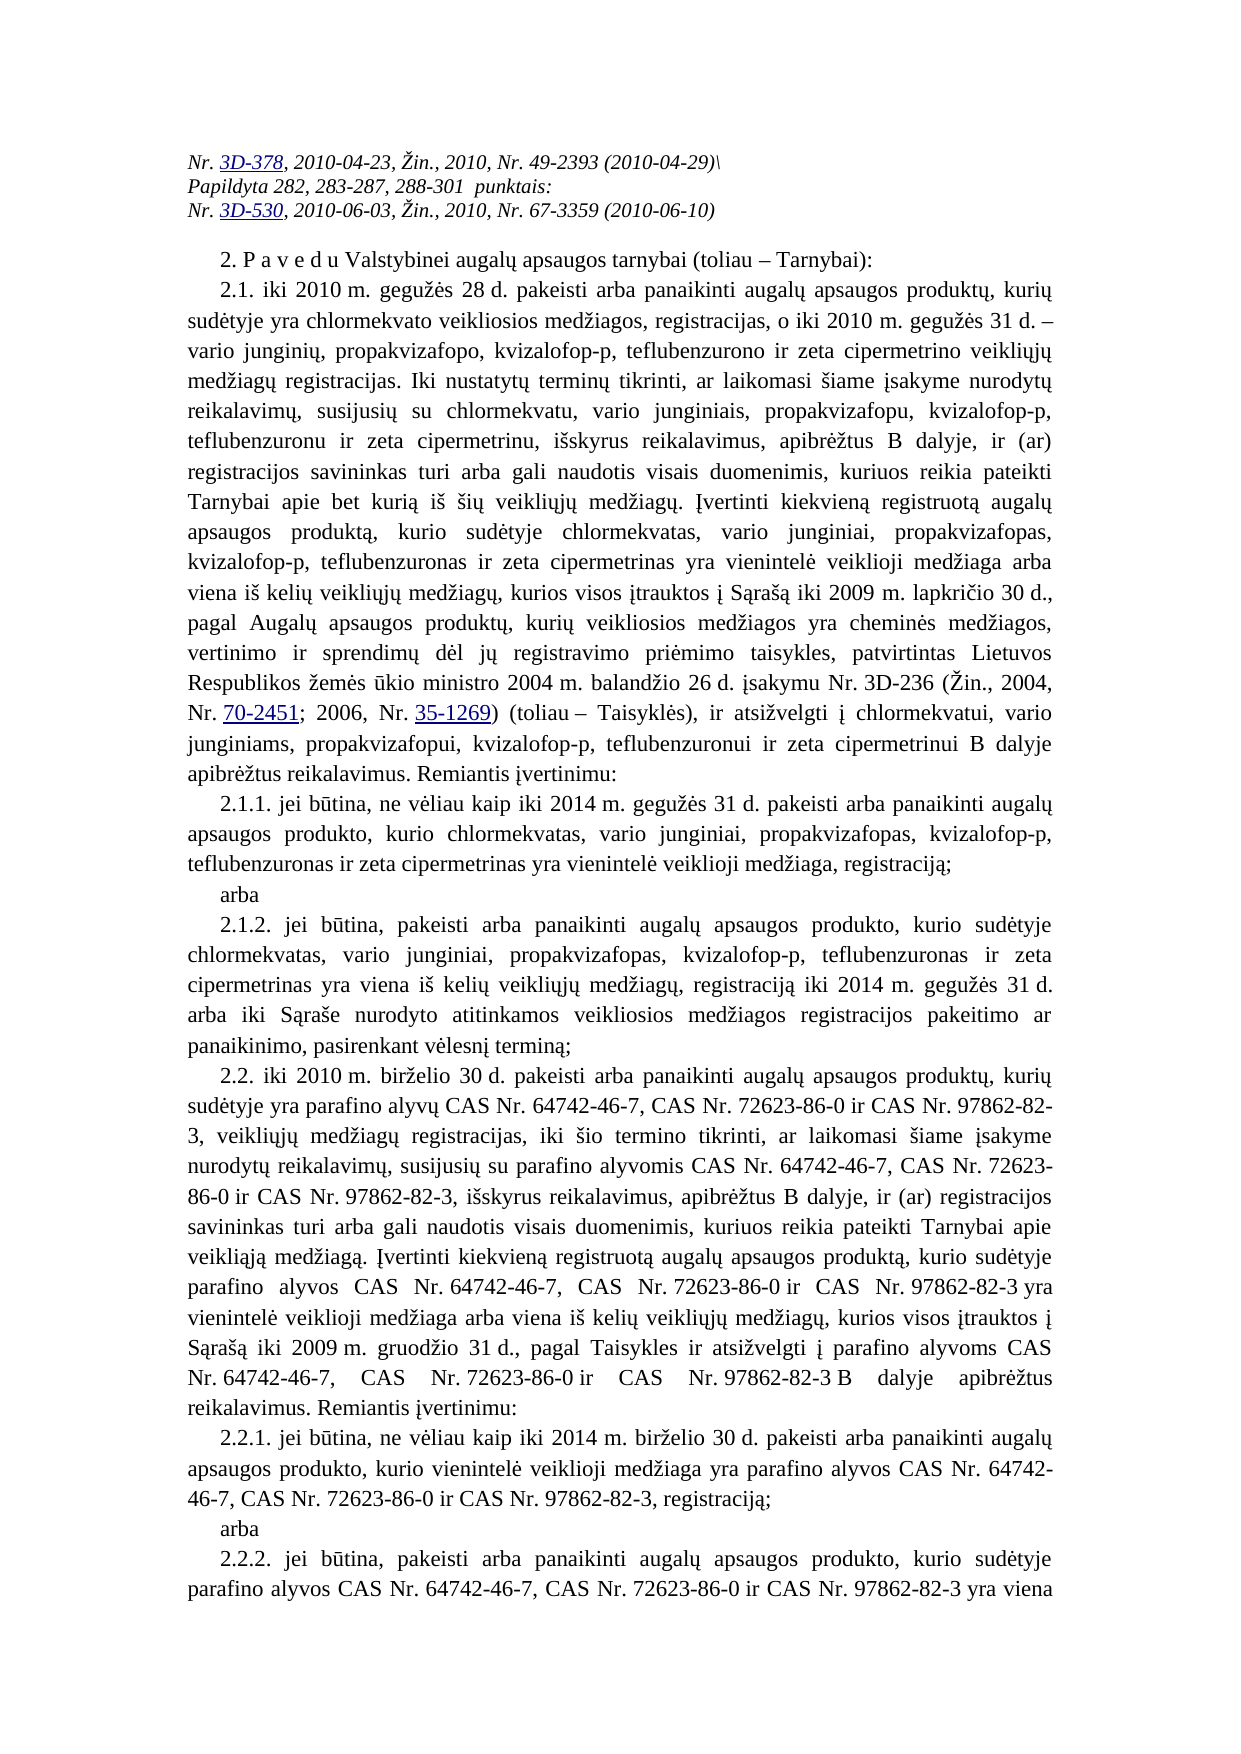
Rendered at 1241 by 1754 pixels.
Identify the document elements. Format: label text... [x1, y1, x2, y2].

text Nr. 3D-378, 2010-04-23, Žin., 2010, Nr. 49-2393 (2010-04-29)\ [187, 150, 1053, 174]
text 2.1. iki 2010 m. gegužės 28 d. pakeisti arba panaikinti augalų apsaugos produktų, kurių sudėtyje yra chlormekvato veikliosios medžiagos, registracijas, o iki 2010 m. gegužės 31 d. – vario junginių, propakvizafopo, kvizalofop-p, teflubenzurono ir zeta cipermetrino veikliųjų medžiagų registracijas. Iki nustatytų terminų tikrinti, ar laikomasi šiame įsakyme nurodytų reikalavimų, susijusių su chlormekvatu, vario junginiais, propakvizafopu, kvizalofop-p, teflubenzuronu ir zeta cipermetrinu, išskyrus reikalavimus, apibrėžtus B dalyje, ir (ar) registracijos savininkas turi arba gali naudotis visais duomenimis, kuriuos reikia pateikti Tarnybai apie bet kurią iš šių veikliųjų medžiagų. Įvertinti kiekvieną registruotą augalų apsaugos produktą, kurio sudėtyje chlormekvatas, vario junginiai, propakvizafopas, kvizalofop-p, teflubenzuronas ir zeta cipermetrinas yra vienintelė veiklioji medžiaga arba viena iš kelių veikliųjų medžiagų, kurios visos įtrauktos į Sąrašą iki 2009 m. lapkričio 30 d., pagal Augalų apsaugos produktų, kurių veikliosios medžiagos yra cheminės medžiagos, vertinimo ir sprendimų dėl jų registravimo priėmimo taisykles, patvirtintas Lietuvos Respublikos žemės ūkio ministro 2004 m. balandžio 26 d. įsakymu Nr. 3D-236 (Žin., 2004, Nr. 70-2451; 2006, Nr. 35-1269) (toliau – Taisyklės), ir atsižvelgti į chlormekvatui, vario junginiams, propakvizafopui, kvizalofop-p, teflubenzuronui ir zeta cipermetrinui B dalyje apibrėžtus reikalavimus. Remiantis įvertinimu: [187, 276, 1053, 786]
text Nr. 3D-530, 2010-06-03, Žin., 2010, Nr. 67-3359 (2010-06-10) [187, 198, 1053, 222]
text Papildyta 282, 283-287, 288-301 punktais: [187, 174, 1053, 198]
text arba [187, 1515, 1053, 1541]
text 2. P a v e d u Valstybinei augalų apsaugos tarnybai (toliau – Tarnybai): [187, 246, 1053, 273]
text 2.2.2. jei būtina, pakeisti arba panaikinti augalų apsaugos produkto, kurio sudėtyje parafino alyvos CAS Nr. 64742-46-7, CAS Nr. 72623-86-0 ir CAS Nr. 97862-82-3 yra viena [187, 1545, 1053, 1602]
text 2.1.1. jei būtina, ne vėliau kaip iki 2014 m. gegužės 31 d. pakeisti arba panaikinti augalų apsaugos produkto, kurio chlormekvatas, vario junginiai, propakvizafopas, kvizalofop-p, teflubenzuronas ir zeta cipermetrinas yra vienintelė veiklioji medžiaga, registraciją; [187, 790, 1053, 877]
text 2.1.2. jei būtina, pakeisti arba panaikinti augalų apsaugos produkto, kurio sudėtyje chlormekvatas, vario junginiai, propakvizafopas, kvizalofop-p, teflubenzuronas ir zeta cipermetrinas yra viena iš kelių veikliųjų medžiagų, registraciją iki 2014 m. gegužės 31 d. arba iki Sąraše nurodyto atitinkamos veikliosios medžiagos registracijos pakeitimo ar panaikinimo, pasirenkant vėlesnį terminą; [187, 911, 1053, 1058]
text arba [187, 881, 1053, 907]
text 2.2. iki 2010 m. birželio 30 d. pakeisti arba panaikinti augalų apsaugos produktų, kurių sudėtyje yra parafino alyvų CAS Nr. 64742-46-7, CAS Nr. 72623-86-0 ir CAS Nr. 97862-82-3, veikliųjų medžiagų registracijas, iki šio termino tikrinti, ar laikomasi šiame įsakyme nurodytų reikalavimų, susijusių su parafino alyvomis CAS Nr. 64742-46-7, CAS Nr. 72623-86-0 ir CAS Nr. 97862-82-3, išskyrus reikalavimus, apibrėžtus B dalyje, ir (ar) registracijos savininkas turi arba gali naudotis visais duomenimis, kuriuos reikia pateikti Tarnybai apie veikliąją medžiagą. Įvertinti kiekvieną registruotą augalų apsaugos produktą, kurio sudėtyje parafino alyvos CAS Nr. 64742-46-7, CAS Nr. 72623-86-0 ir CAS Nr. 97862-82-3 yra vienintelė veiklioji medžiaga arba viena iš kelių veikliųjų medžiagų, kurios visos įtrauktos į Sąrašą iki 2009 m. gruodžio 31 d., pagal Taisykles ir atsižvelgti į parafino alyvoms CAS Nr. 64742-46-7, CAS Nr. 72623-86-0 ir CAS Nr. 97862-82-3 B dalyje apibrėžtus reikalavimus. Remiantis įvertinimu: [187, 1062, 1053, 1421]
text 2.2.1. jei būtina, ne vėliau kaip iki 2014 m. birželio 30 d. pakeisti arba panaikinti augalų apsaugos produkto, kurio vienintelė veiklioji medžiaga yra parafino alyvos CAS Nr. 64742-46-7, CAS Nr. 72623-86-0 ir CAS Nr. 97862-82-3, registraciją; [187, 1424, 1053, 1511]
